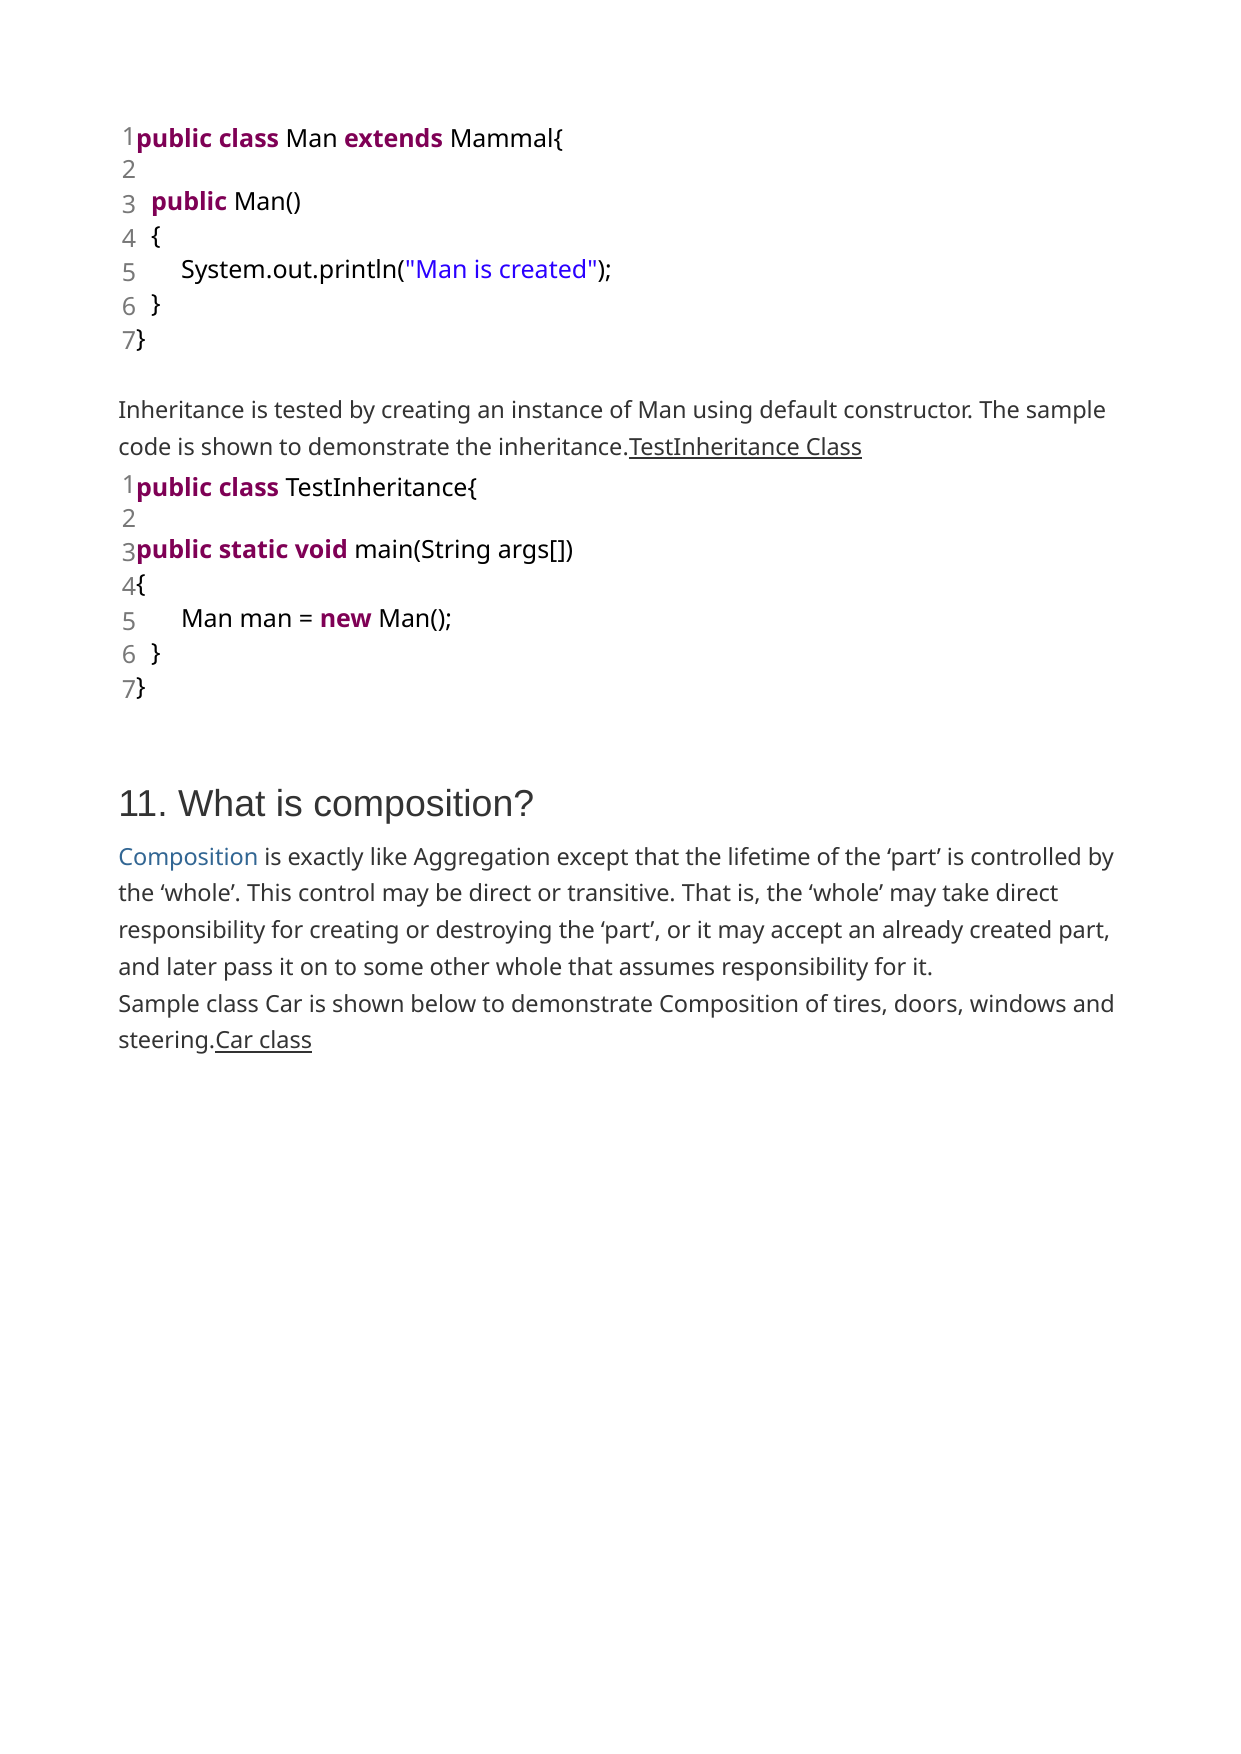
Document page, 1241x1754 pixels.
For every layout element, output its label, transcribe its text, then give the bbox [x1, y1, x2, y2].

table_header public class TestInheritance{ public static void main(String args[]) { Man man = new Man(); } } [136, 467, 620, 705]
text Sample class Car is shown below to demonstrate Composition of tires, doors, windows and steering.Car class [118, 987, 1122, 1056]
text Composition is exactly like Aggregation except that the lifetime of the ‘part’ is controlled by the ‘whole’. This control may be direct or transitive. That is, the ‘whole’ may take direct responsibility for creating or destroying the ‘part’, or it may accept an already created part, and later pass it on to some other whole that assumes responsibility for it. [118, 840, 1122, 982]
table_header 1 2 3 4 5 6 7 [118, 467, 136, 705]
subtitle 11. What is composition? [118, 781, 1122, 824]
text Inheritance is tested by creating an instance of Man using default constructor. The sample code is shown to demonstrate the inheritance.TestInheritance Class [118, 393, 1122, 462]
table_header public class Man extends Mammal{ public Man() { System.out.println("Man is created"); } } [136, 118, 664, 357]
table_header 1 2 3 4 5 6 7 [118, 118, 136, 357]
